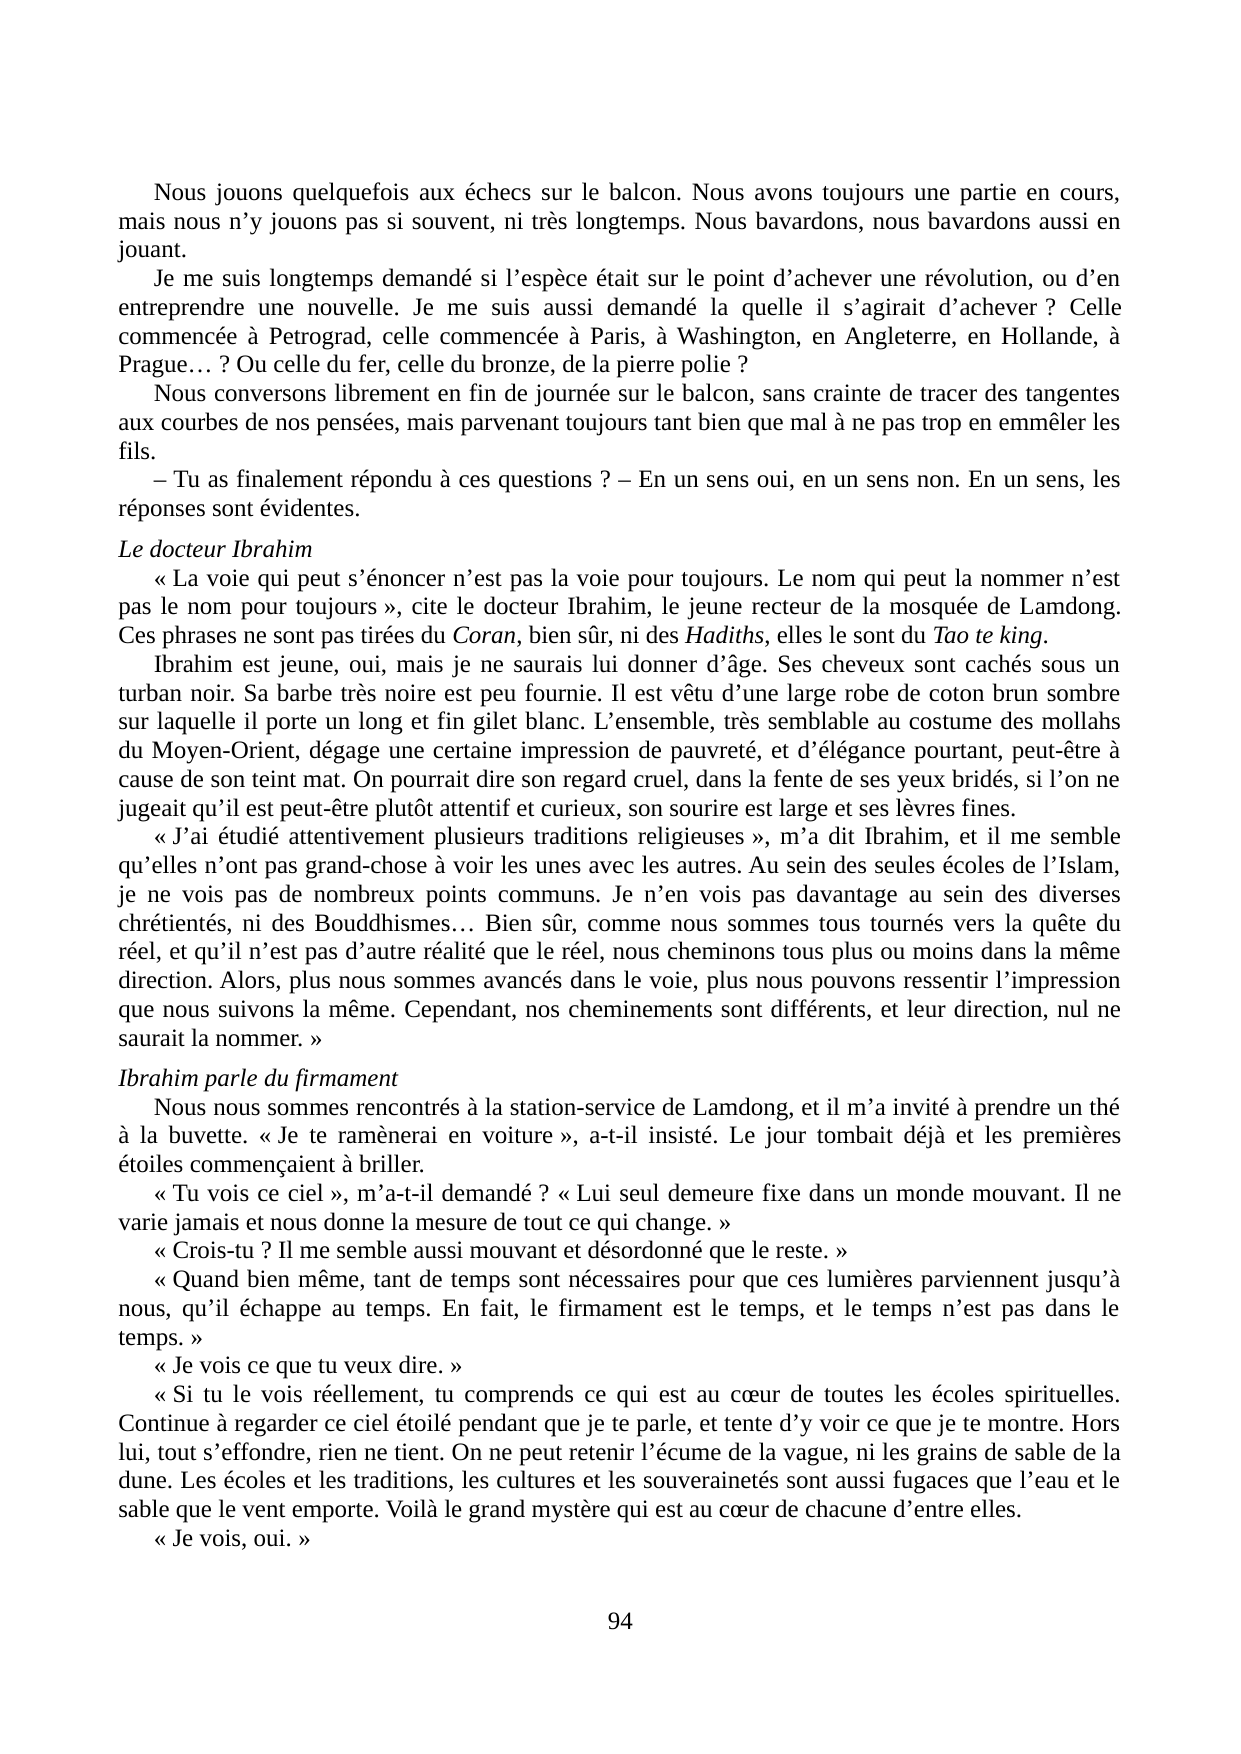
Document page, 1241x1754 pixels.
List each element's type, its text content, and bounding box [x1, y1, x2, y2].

text « Crois-tu ? Il me semble aussi mouvant et désordonné que le reste. » [118, 1236, 1122, 1264]
text Ibrahim est jeune, oui, mais je ne saurais lui donner d’âge. Ses cheveux sont cachés sous un turban noir. Sa barbe très noire est peu fournie. Il est vêtu d’une large robe de coton brun sombre sur laquelle il porte un long et fin gilet blanc. L’ensemble, très semblable au costume des mollahs du Moyen-Orient, dégage une certaine impression de pauvreté, et d’élégance pourtant, peut-être à cause de son teint mat. On pourrait dire son regard cruel, dans la fente de ses yeux bridés, si l’on ne jugeait qu’il est peut-être plutôt attentif et curieux, son sourire est large et ses lèvres fines. [118, 649, 1122, 821]
text Nous conversons librement en fin de journée sur le balcon, sans crainte de tracer des tangentes aux courbes de nos pensées, mais parvenant toujours tant bien que mal à ne pas trop en emmêler les fils. [118, 378, 1122, 464]
text – Tu as finalement répondu à ces questions ? – En un sens oui, en un sens non. En un sens, les réponses sont évidentes. [118, 464, 1122, 522]
text « Quand bien même, tant de temps sont nécessaires pour que ces lumières parviennent jusqu’à nous, qu’il échappe au temps. En fait, le firmament est le temps, et le temps n’est pas dans le temps. » [118, 1264, 1122, 1351]
text « Tu vois ce ciel », m’a-t-il demandé ? « Lui seul demeure fixe dans un monde mouvant. Il ne varie jamais et nous donne la mesure de tout ce qui change. » [118, 1178, 1122, 1236]
subtitle Ibrahim parle du firmament [118, 1063, 1122, 1092]
text « J’ai étudié attentivement plusieurs traditions religieuses », m’a dit Ibrahim, et il me semble qu’elles n’ont pas grand-chose à voir les unes avec les autres. Au sein des seules écoles de l’Islam, je ne vois pas de nombreux points communs. Je n’en vois pas davantage au sein des diverses chrétientés, ni des Bouddhismes… Bien sûr, comme nous sommes tous tournés vers la quête du réel, et qu’il n’est pas d’autre réalité que le réel, nous cheminons tous plus ou moins dans la même direction. Alors, plus nous sommes avancés dans le voie, plus nous pouvons ressentir l’impression que nous suivons la même. Cependant, nos cheminements sont différents, et leur direction, nul ne saurait la nommer. » [118, 821, 1122, 1051]
text « Je vois ce que tu veux dire. » [118, 1351, 1122, 1379]
text Je me suis longtemps demandé si l’espèce était sur le point d’achever une révolution, ou d’en entreprendre une nouvelle. Je me suis aussi demandé la quelle il s’agirait d’achever ? Celle commencée à Petrograd, celle commencée à Paris, à Washington, en Angleterre, en Hollande, à Prague… ? Ou celle du fer, celle du bronze, de la pierre polie ? [118, 263, 1122, 378]
text Nous nous sommes rencontrés à la station-service de Lamdong, et il m’a invité à prendre un thé à la buvette. « Je te ramènerai en voiture », a-t-il insisté. Le jour tombait déjà et les premières étoiles commençaient à briller. [118, 1092, 1122, 1178]
text « La voie qui peut s’énoncer n’est pas la voie pour toujours. Le nom qui peut la nommer n’est pas le nom pour toujours », cite le docteur Ibrahim, le jeune recteur de la mosquée de Lamdong. Ces phrases ne sont pas tirées du Coran, bien sûr, ni des Hadiths, elles le sont du Tao te king. [118, 563, 1122, 649]
subtitle Le docteur Ibrahim [118, 534, 1122, 563]
text Nous jouons quelquefois aux échecs sur le balcon. Nous avons toujours une partie en cours, mais nous n’y jouons pas si souvent, ni très longtemps. Nous bavardons, nous bavardons aussi en jouant. [118, 177, 1122, 263]
text « Je vois, oui. » [118, 1523, 1122, 1552]
text « Si tu le vois réellement, tu comprends ce qui est au cœur de toutes les écoles spirituelles. Continue à regarder ce ciel étoilé pendant que je te parle, et tente d’y voir ce que je te montre. Hors lui, tout s’effondre, rien ne tient. On ne peut retenir l’écume de la vague, ni les grains de sable de la dune. Les écoles et les traditions, les cultures et les souverainetés sont aussi fugaces que l’eau et le sable que le vent emporte. Voilà le grand mystère qui est au cœur de chacune d’entre elles. [118, 1379, 1122, 1523]
